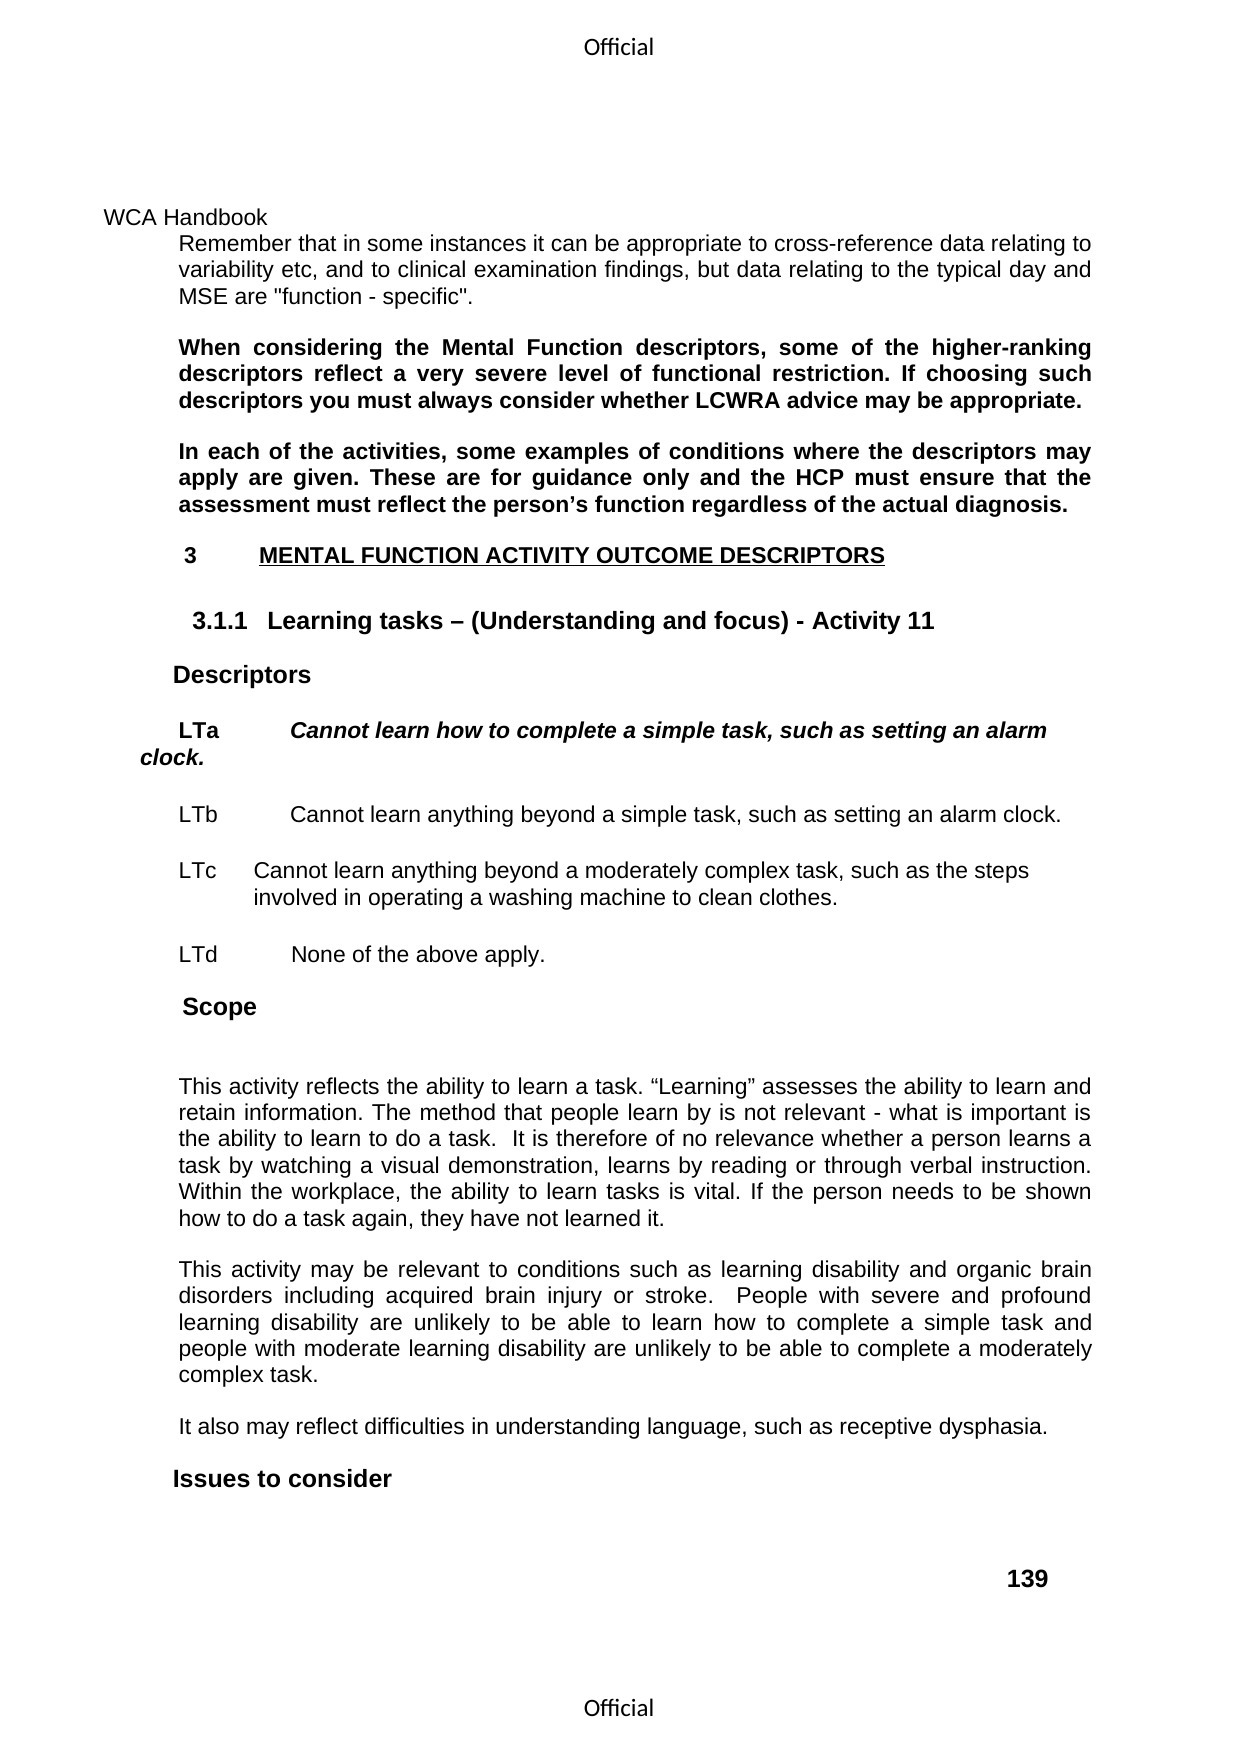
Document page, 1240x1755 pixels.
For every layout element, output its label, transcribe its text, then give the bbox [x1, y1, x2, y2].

text In each of the activities, some examples of conditions where the descriptors may apply are given. These are for guidance only and the HCP must ensure that the assessment must reflect the person’s function regardless of the actual diagnosis. [178, 438, 1093, 517]
text LTc Cannot learn anything beyond a moderately complex task, such as the steps involved in operating a washing machine to clean clothes. [178, 857, 1093, 910]
text LTb Cannot learn anything beyond a simple task, such as setting an alarm clock. [140, 801, 1093, 827]
subtitle MENTAL FUNCTION ACTIVITY OUTCOME DESCRIPTORS [184, 542, 1093, 568]
text Remember that in some instances it can be appropriate to cross-reference data relating to variability etc, and to clinical examination findings, but data relating to the typical day and MSE are "function - specific". [178, 230, 1093, 309]
subtitle Learning tasks – (Understanding and focus) - Activity 11 [192, 606, 1211, 635]
text When considering the Mental Function descriptors, some of the higher-ranking descriptors reflect a very severe level of functional restriction. If choosing such descriptors you must always consider whether LCWRA advice may be appropriate. [178, 334, 1093, 413]
text Descriptors [103, 660, 1211, 688]
text LTa Cannot learn how to complete a simple task, such as setting an alarm clock. [140, 717, 1093, 770]
text This activity reflects the ability to learn a task. “Learning” assesses the ability to learn and retain information. The method that people learn by is not relevant - what is important is the ability to learn to do a task. It is therefore of no relevance whether a person learns a task by watching a visual demonstration, learns by reading or through verbal instruction. Within the workplace, the ability to learn tasks is vital. If the person needs to be shown how to do a task again, they have not learned it. [178, 1073, 1093, 1231]
text Scope [103, 992, 1211, 1021]
text This activity may be relevant to conditions such as learning disability and organic brain disorders including acquired brain injury or stroke. People with severe and profound learning disability are unlikely to be able to learn how to complete a simple task and people with moderate learning disability are unlikely to be able to complete a moderately complex task. [178, 1256, 1093, 1388]
text Issues to consider [103, 1464, 1211, 1493]
text It also may reflect difficulties in understanding language, such as receptive dysphasia. [141, 1413, 1093, 1439]
text LTd None of the above apply. [141, 941, 1093, 967]
